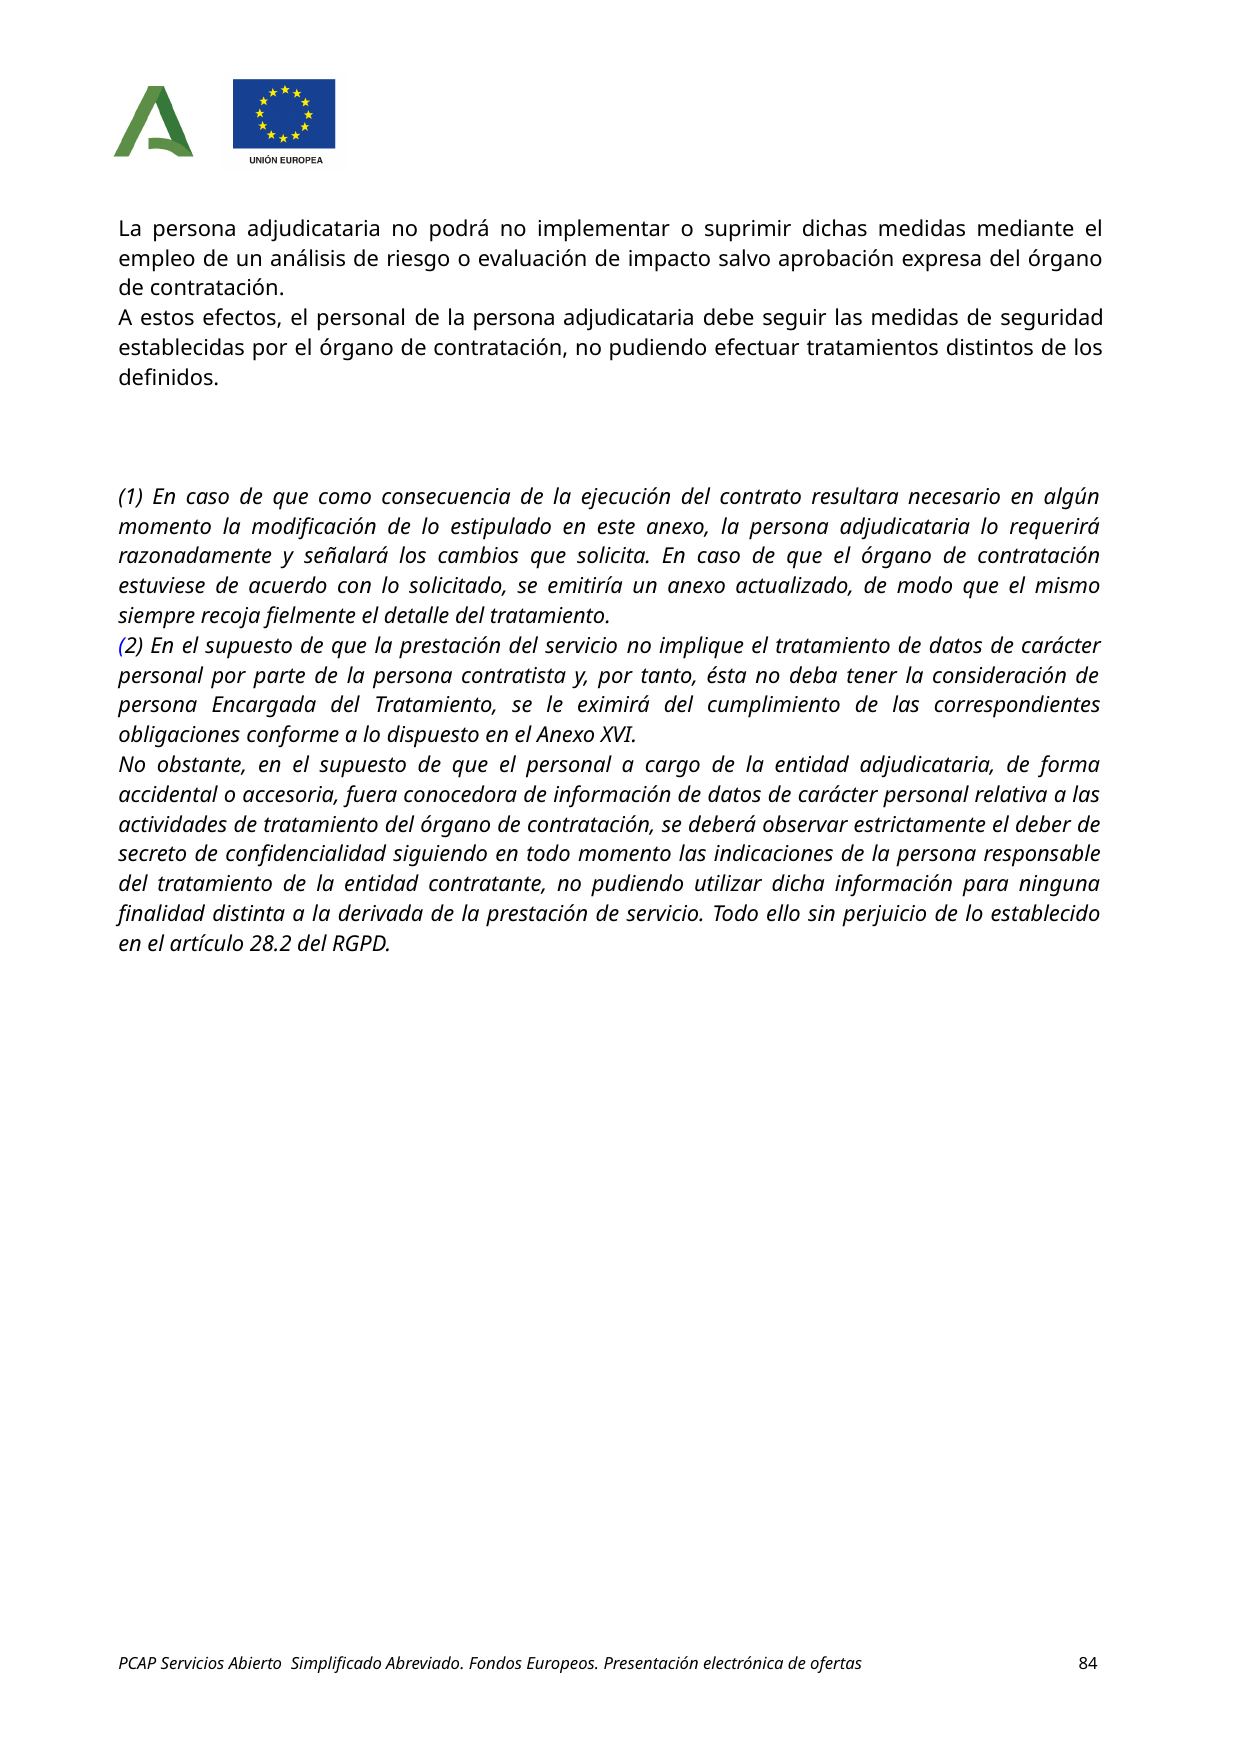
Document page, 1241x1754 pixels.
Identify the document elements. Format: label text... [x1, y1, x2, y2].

text A estos efectos, el personal de la persona adjudicataria debe seguir las medidas de seguridad establecidas por el órgano de contratación, no pudiendo efectuar tratamientos distintos de los definidos. [118, 302, 1104, 391]
text (2) En el supuesto de que la prestación del servicio no implique el tratamiento de datos de carácter personal por parte de la persona contratista y, por tanto, ésta no deba tener la consideración de persona Encargada del Tratamiento, se le eximirá del cumplimiento de las correspondientes obligaciones conforme a lo dispuesto en el Anexo XVI. [118, 630, 1104, 749]
text No obstante, en el supuesto de que el personal a cargo de la entidad adjudicataria, de forma accidental o accesoria, fuera conocedora de información de datos de carácter personal relativa a las actividades de tratamiento del órgano de contratación, se deberá observar estrictamente el deber de secreto de confidencialidad siguiendo en todo momento las indicaciones de la persona responsable del tratamiento de la entidad contratante, no pudiendo utilizar dicha información para ninguna finalidad distinta a la derivada de la prestación de servicio. Todo ello sin perjuicio de lo establecido en el artículo 28.2 del RGPD. [118, 749, 1104, 957]
picture [221, 73, 347, 171]
text (1) En caso de que como consecuencia de la ejecución del contrato resultara necesario en algún momento la modificación de lo estipulado en este anexo, la persona adjudicataria lo requerirá razonadamente y señalará los cambios que solicita. En caso de que el órgano de contratación estuviese de acuerdo con lo solicitado, se emitiría un anexo actualizado, de modo que el mismo siempre recoja fielmente el detalle del tratamiento. [118, 481, 1104, 630]
text La persona adjudicataria no podrá no implementar o suprimir dichas medidas mediante el empleo de un análisis de riesgo o evaluación de impacto salvo aprobación expresa del órgano de contratación. [118, 213, 1104, 302]
picture [109, 81, 198, 161]
